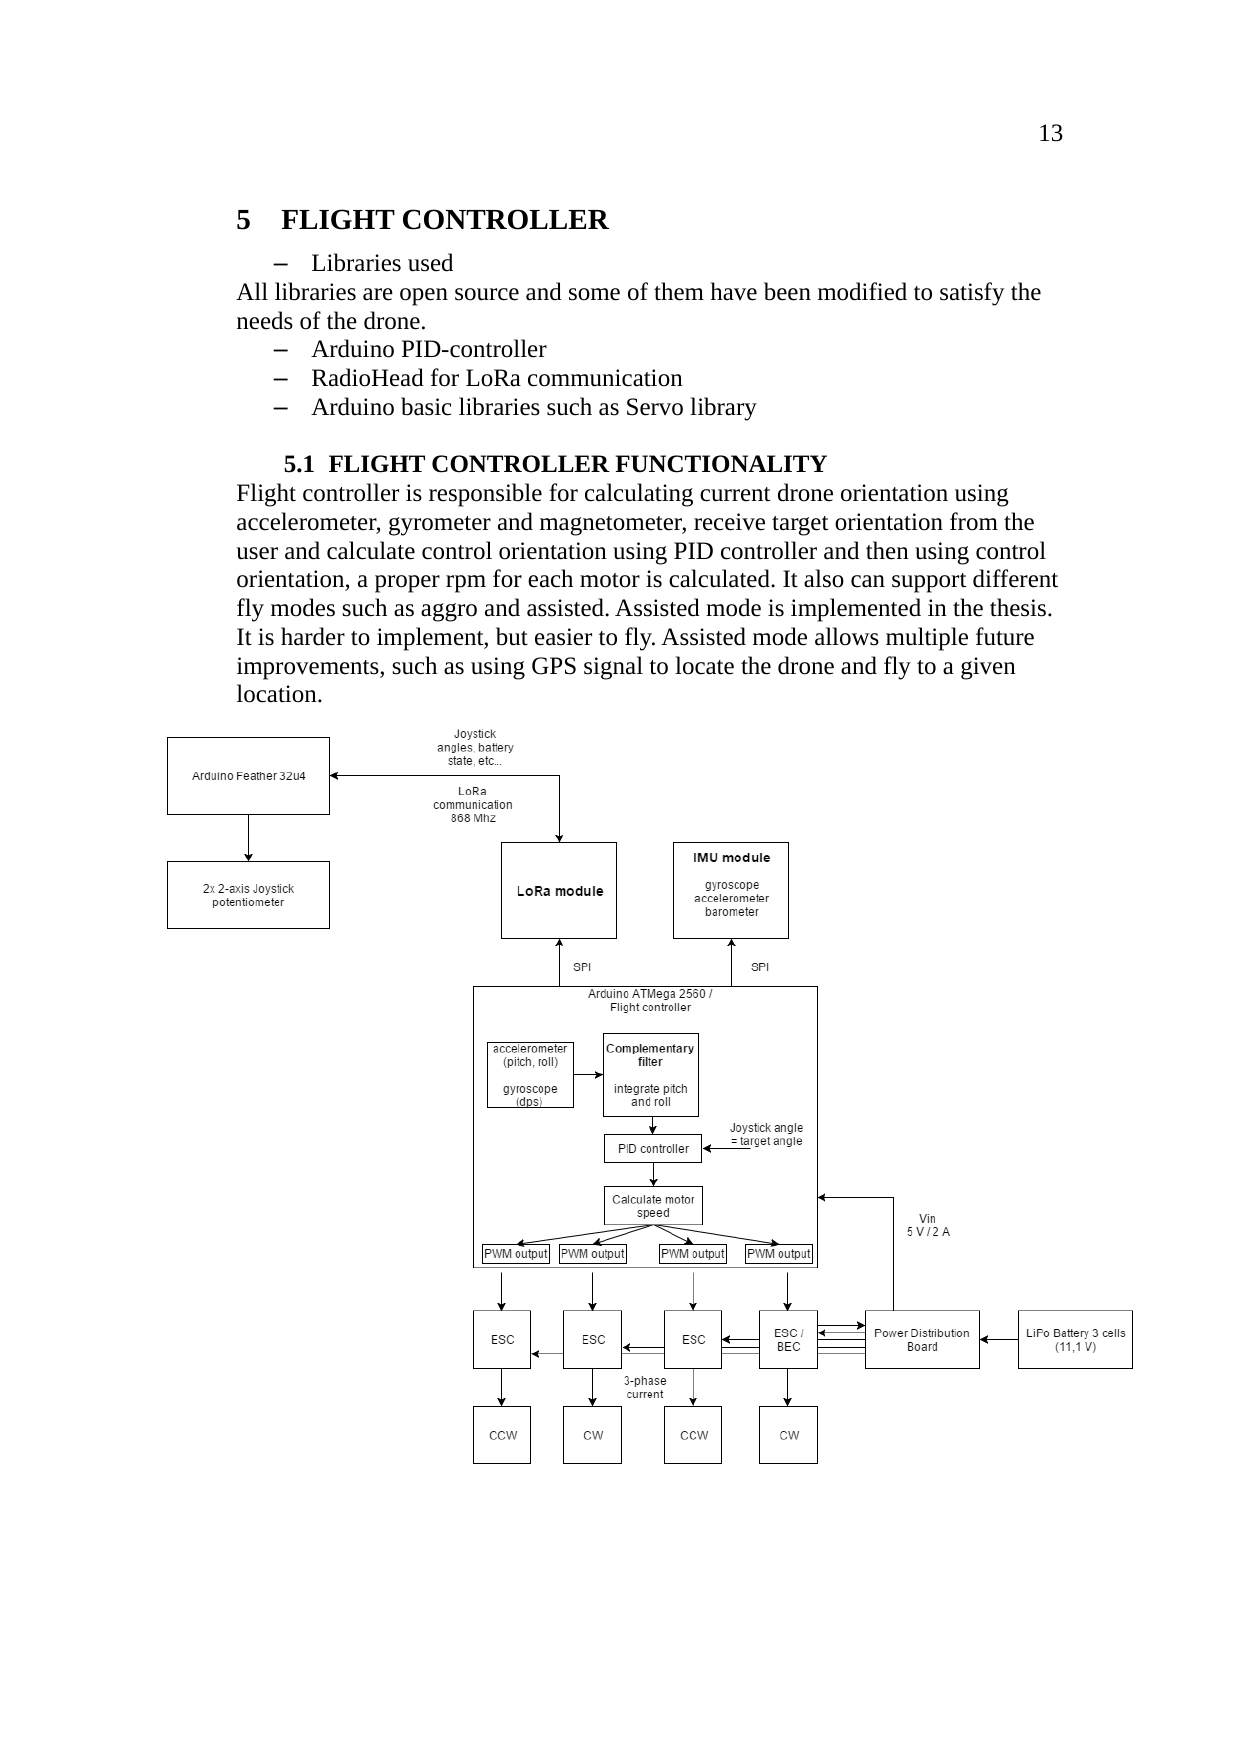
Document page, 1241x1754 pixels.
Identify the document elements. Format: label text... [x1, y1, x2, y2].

subtitle flight controller [236, 202, 1063, 236]
subtitle Flight controller functionality [283, 449, 1063, 478]
text All libraries are open source and some of them have been modified to satisfy the needs of the drone. [236, 277, 1063, 334]
list Libraries used [274, 248, 1063, 277]
text Flight controller is responsible for calculating current drone orientation using accelerometer, gyrometer and magnetometer, receive target orientation from the user and calculate control orientation using PID controller and then using control orientation, a proper rpm for each motor is calculated. It also can support different fly modes such as aggro and assisted. Assisted mode is implemented in the thesis. It is harder to implement, but easier to fly. Assisted mode allows multiple future improvements, such as using GPS signal to locate the drone and fly to a given location. [236, 478, 1063, 708]
list Arduino basic libraries such as Servo library [274, 392, 1063, 421]
list RadioHead for LoRa communication [274, 363, 1063, 392]
list Arduino PID-controller [274, 334, 1063, 363]
picture [147, 708, 1152, 1483]
